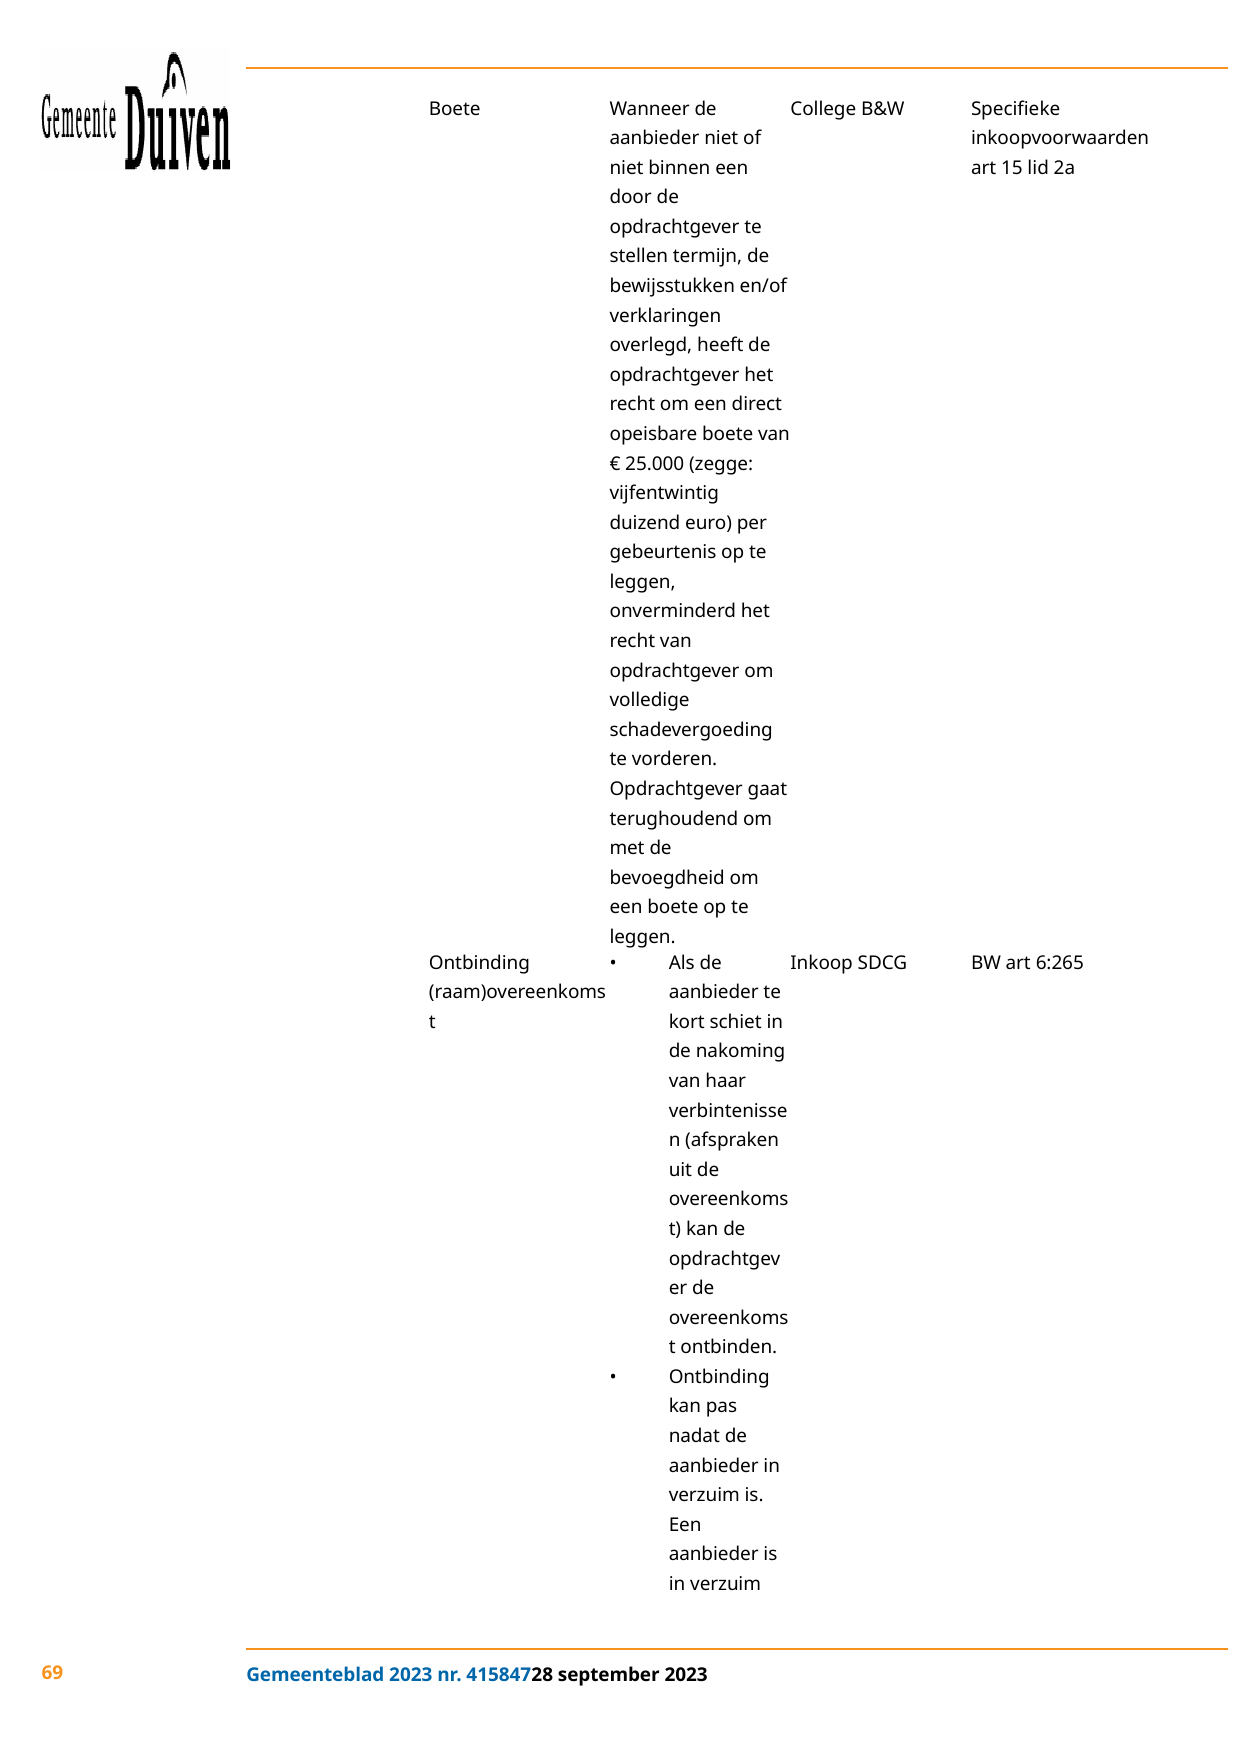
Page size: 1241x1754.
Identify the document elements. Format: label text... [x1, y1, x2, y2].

table_cell BW art 6:265 [971, 949, 1152, 1596]
table_cell Inkoop SDCG [790, 949, 971, 1596]
table_cell Specifieke inkoopvoorwaarden art 15 lid 2a [971, 95, 1152, 949]
table_cell Ontbinding (raam)overeenkomst [429, 949, 609, 1596]
picture [41, 47, 231, 172]
table_cell Boete [429, 95, 609, 949]
table_cell [248, 95, 429, 1596]
table_cell Wanneer de aanbieder niet of niet binnen een door de opdrachtgever te stellen termijn, de bewijsstukken en/of verklaringen overlegd, heeft de opdrachtgever het recht om een direct opeisbare boete van € 25.000 (zegge: vijfentwintig duizend euro) per gebeurtenis op te leggen, onverminderd het recht van opdrachtgever om volledige schadevergoeding te vorderen. Opdrachtgever gaat terughoudend om met de bevoegdheid om een boete op te leggen. [609, 95, 790, 949]
table_cell College B&W [790, 95, 971, 949]
table_cell Als de aanbieder te kort schiet in de nakoming van haar verbintenissen (afspraken uit de overeenkomst) kan de opdrachtgever de overeenkomst ontbinden. Ontbinding kan pas nadat de aanbieder in verzuim is. Een aanbieder is in verzuim [609, 949, 790, 1596]
